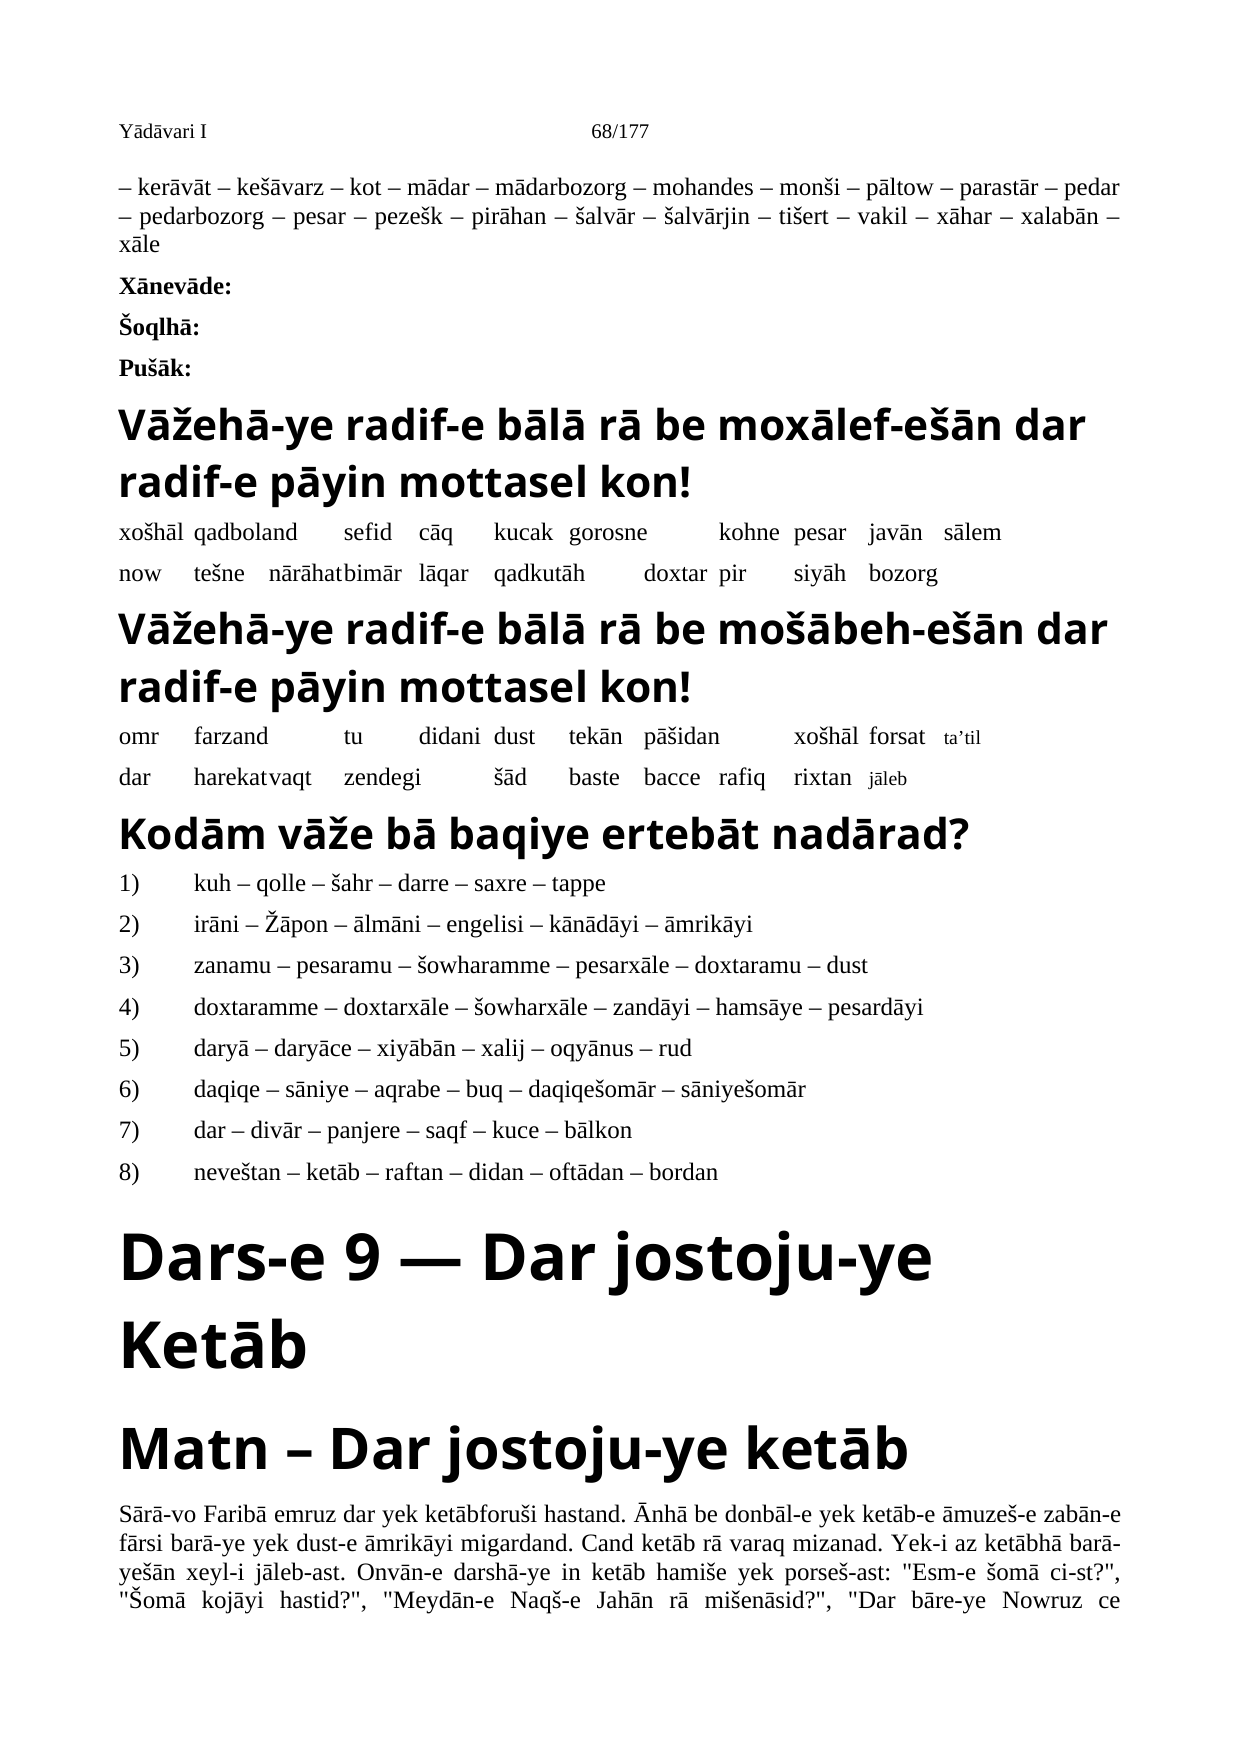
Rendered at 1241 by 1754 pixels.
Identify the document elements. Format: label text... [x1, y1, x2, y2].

list neveštan – ketāb – raftan – didan – oftādan – bordan [118, 1157, 1122, 1185]
text Xānevāde: [118, 271, 1122, 299]
list daqiqe – sāniye – aqrabe – buq – daqiqešomār – sāniyešomār [118, 1074, 1122, 1103]
text now tešne nārāhat bimār lāqar qadkutāh doxtar pir siyāh bozorg [118, 558, 1122, 587]
text – kerāvāt – kešāvarz – kot – mādar – mādarbozorg – mohandes – monši – pāltow – parastār – pedar – pedarbozorg – pesar – pezešk – pirāhan – šalvār – šalvārjin – tišert – vakil – xāhar – xalabān – xāle [118, 172, 1122, 258]
text Pušāk: [118, 353, 1122, 382]
list zanamu – pesaramu – šowharamme – pesarxāle – doxtaramu – dust [118, 950, 1122, 979]
text Sārā‐vo Faribā emruz dar yek ketābforuši hastand. Ānhā be donbāl‐e yek ketāb‐e āmuzeš‐e zabān‐e fārsi barā‐ye yek dust‐e āmrikāyi migardand. Cand ketāb rā varaq mizanad. Yek‐i az ketābhā barā‐yešān xeyl‐i jāleb‐ast. Onvān‐e darshā‐ye in ketāb hamiše yek porseš‐ast: "Esm‐e šomā ci‐st?", "Šomā kojāyi hastid?", "Meydān‐e Naqš‐e Jahān rā mišenāsid?", "Dar bāre‐ye Nowruz ce [118, 1499, 1122, 1614]
list irāni – Žāpon – ālmāni – engelisi – kānādāyi – āmrikāyi [118, 909, 1122, 938]
text xošhāl qadboland sefid cāq kucak gorosne kohne pesar javān sālem [118, 517, 1122, 545]
subtitle Vāžehā‐ye radif‐e bālā rā be moxālef‐ešān dar radif‐e pāyin mottasel kon! [118, 394, 1122, 510]
text Šoqlhā: [118, 312, 1122, 341]
subtitle Dar jostoju‐ye Ketāb [118, 1210, 1122, 1387]
list daryā – daryāce – xiyābān – xalij – oqyānus – rud [118, 1033, 1122, 1062]
text omr farzand tu didani dust tekān pāšidan xošhāl forsat ta’til [118, 721, 1122, 750]
list doxtaramme – doxtarxāle – šowharxāle – zandāyi – hamsāye – pesardāyi [118, 992, 1122, 1020]
subtitle Vāžehā‐ye radif‐e bālā rā be mošābeh‐ešān dar radif‐e pāyin mottasel kon! [118, 599, 1122, 715]
list dar – divār – panjere – saqf – kuce – bālkon [118, 1115, 1122, 1144]
list kuh – qolle – šahr – darre – saxre – tappe [118, 868, 1122, 897]
subtitle Kodām vāže bā baqiye ertebāt nadārad? [118, 804, 1122, 862]
text dar harekat vaqt zendegi šād baste bacce rafiq rixtan jāleb [118, 762, 1122, 791]
subtitle Matn – Dar jostoju‐ye ketāb [118, 1408, 1122, 1487]
